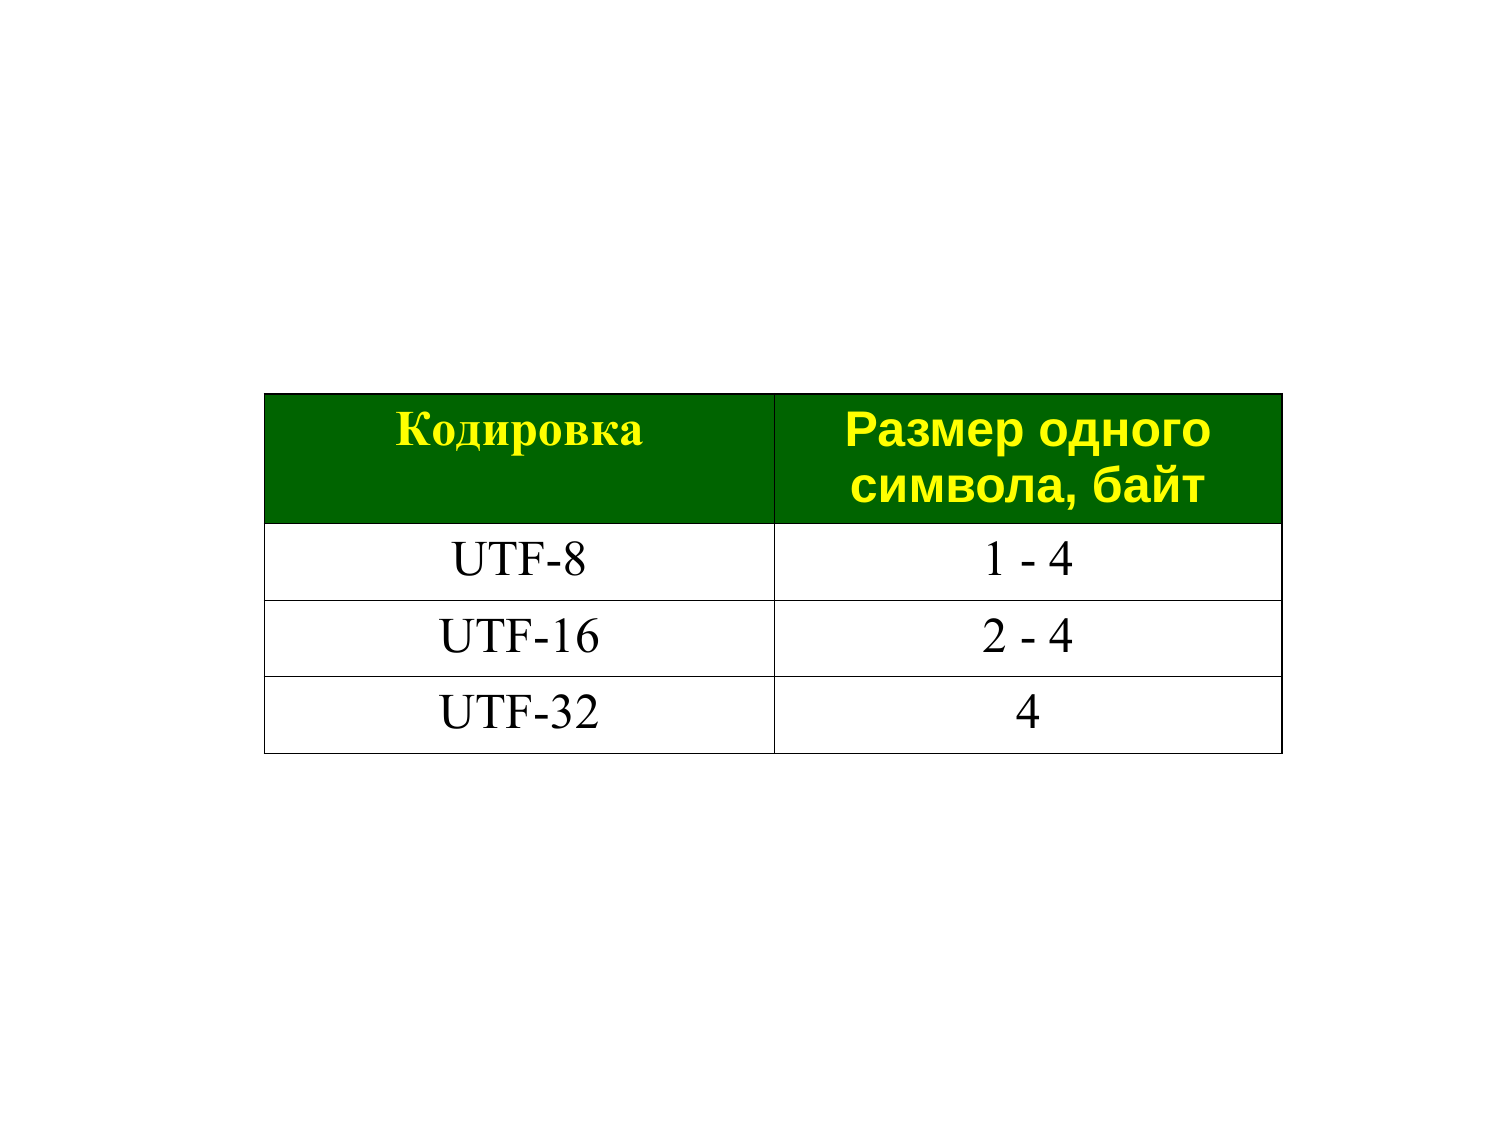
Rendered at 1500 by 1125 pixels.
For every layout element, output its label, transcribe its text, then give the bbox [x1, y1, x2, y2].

table_cell UTF-32 [265, 677, 774, 753]
table_cell UTF-16 [265, 601, 774, 676]
table_cell 4 [775, 677, 1281, 753]
table_header Размер одного символа, байт [775, 395, 1281, 523]
table_header Кодировка [265, 395, 774, 523]
table_cell 1 - 4 [775, 524, 1281, 600]
table_cell 2 - 4 [775, 601, 1281, 676]
table_cell UTF-8 [265, 524, 774, 600]
